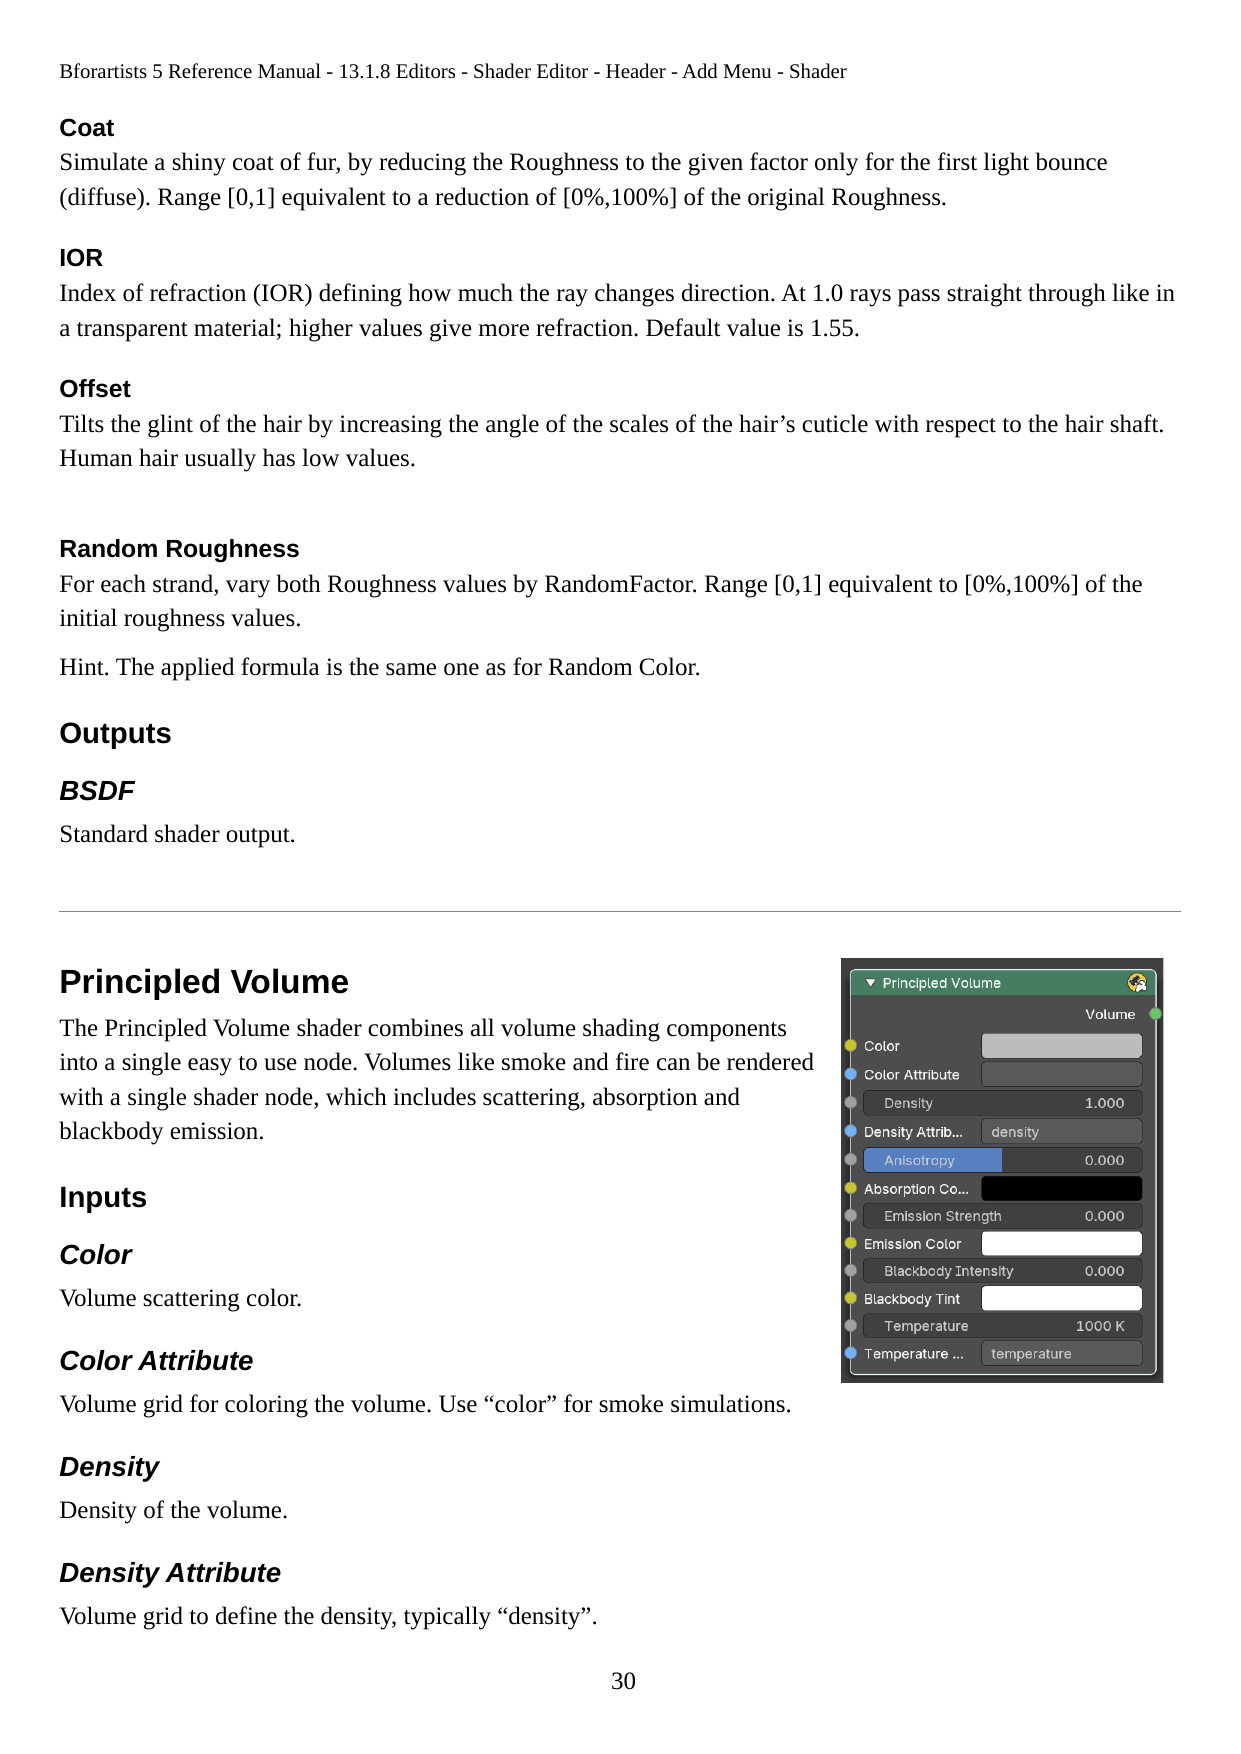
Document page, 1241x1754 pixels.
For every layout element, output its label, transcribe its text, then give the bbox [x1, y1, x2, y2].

subtitle [1164, 1345, 1181, 1377]
subtitle BSDF [59, 774, 1181, 806]
text For each strand, vary both Roughness values by RandomFactor. Range [0,1] equivalent to [0%,100%] of the initial roughness values. [59, 569, 1181, 632]
subtitle IOR [59, 243, 1181, 272]
text Tilts the glint of the hair by increasing the angle of the scales of the hair’s cuticle with respect to the hair shaft. Human hair usually has low values. [59, 409, 1181, 472]
subtitle [1164, 1180, 1181, 1214]
subtitle Coat [59, 113, 1181, 141]
text Hint. The applied formula is the same one as for Random Color. [59, 652, 1181, 681]
text Volume grid to define the density, typically “density”. [59, 1601, 1181, 1630]
text [1164, 1283, 1181, 1312]
subtitle Density Attribute [59, 1557, 1181, 1588]
subtitle Color Attribute [59, 1345, 841, 1377]
picture [841, 958, 1164, 1383]
subtitle [1164, 1239, 1181, 1271]
subtitle Color [59, 1239, 841, 1271]
text Volume grid for coloring the volume. Use “color” for smoke simulations. [59, 1389, 1181, 1418]
subtitle Offset [59, 374, 1181, 403]
text Standard shader output. [59, 819, 1181, 848]
subtitle Principled Volume [59, 962, 841, 1000]
text Index of refraction (IOR) defining how much the ray changes direction. At 1.0 rays pass straight through like in a transparent material; higher values give more refraction. Default value is 1.55. [59, 278, 1181, 341]
subtitle Density [59, 1451, 1181, 1482]
subtitle Outputs [59, 716, 1181, 749]
text The Principled Volume shader combines all volume shading components into a single easy to use node. Volumes like smoke and fire can be rendered with a single shader node, which includes scattering, absorption and blackbody emission. [59, 1013, 841, 1145]
subtitle [1164, 962, 1181, 1000]
text Simulate a shiny coat of fur, by reducing the Roughness to the given factor only for the first light bounce (diffuse). Range [0,1] equivalent to a reduction of [0%,100%] of the original Roughness. [59, 147, 1181, 211]
text Volume scattering color. [59, 1283, 841, 1312]
text Density of the volume. [59, 1495, 1181, 1524]
subtitle Random Roughness [59, 534, 1181, 562]
subtitle Inputs [59, 1180, 841, 1214]
